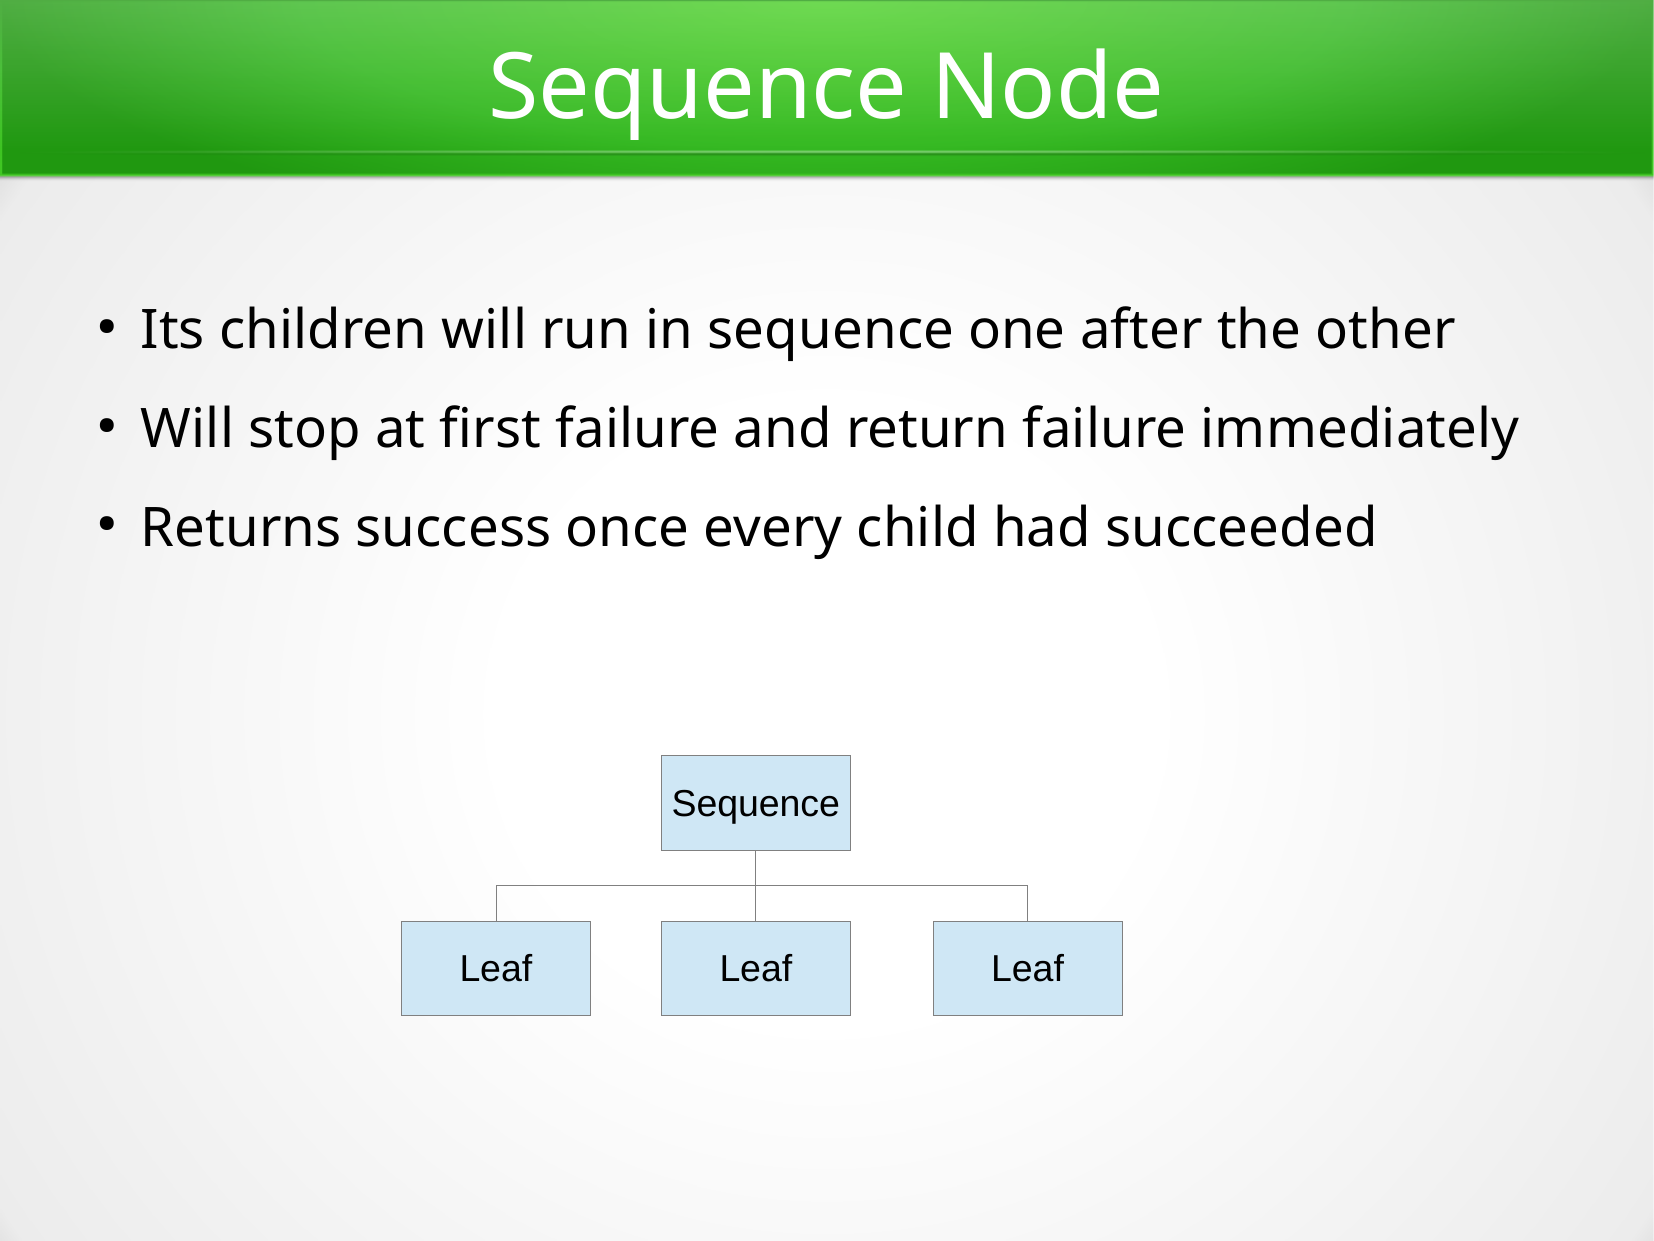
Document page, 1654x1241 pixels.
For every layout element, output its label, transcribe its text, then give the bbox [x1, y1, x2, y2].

text_box Leaf [401, 921, 591, 1016]
picture [0, 0, 1654, 1241]
list Its children will run in sequence one after the other Will stop at first failure and return failure immediately Returns success once every child had succeeded [82, 290, 1571, 697]
text_box Leaf [933, 921, 1123, 1016]
text_box Sequence [661, 755, 851, 851]
text_box Leaf [661, 921, 851, 1016]
title Sequence Node [82, 11, 1571, 154]
